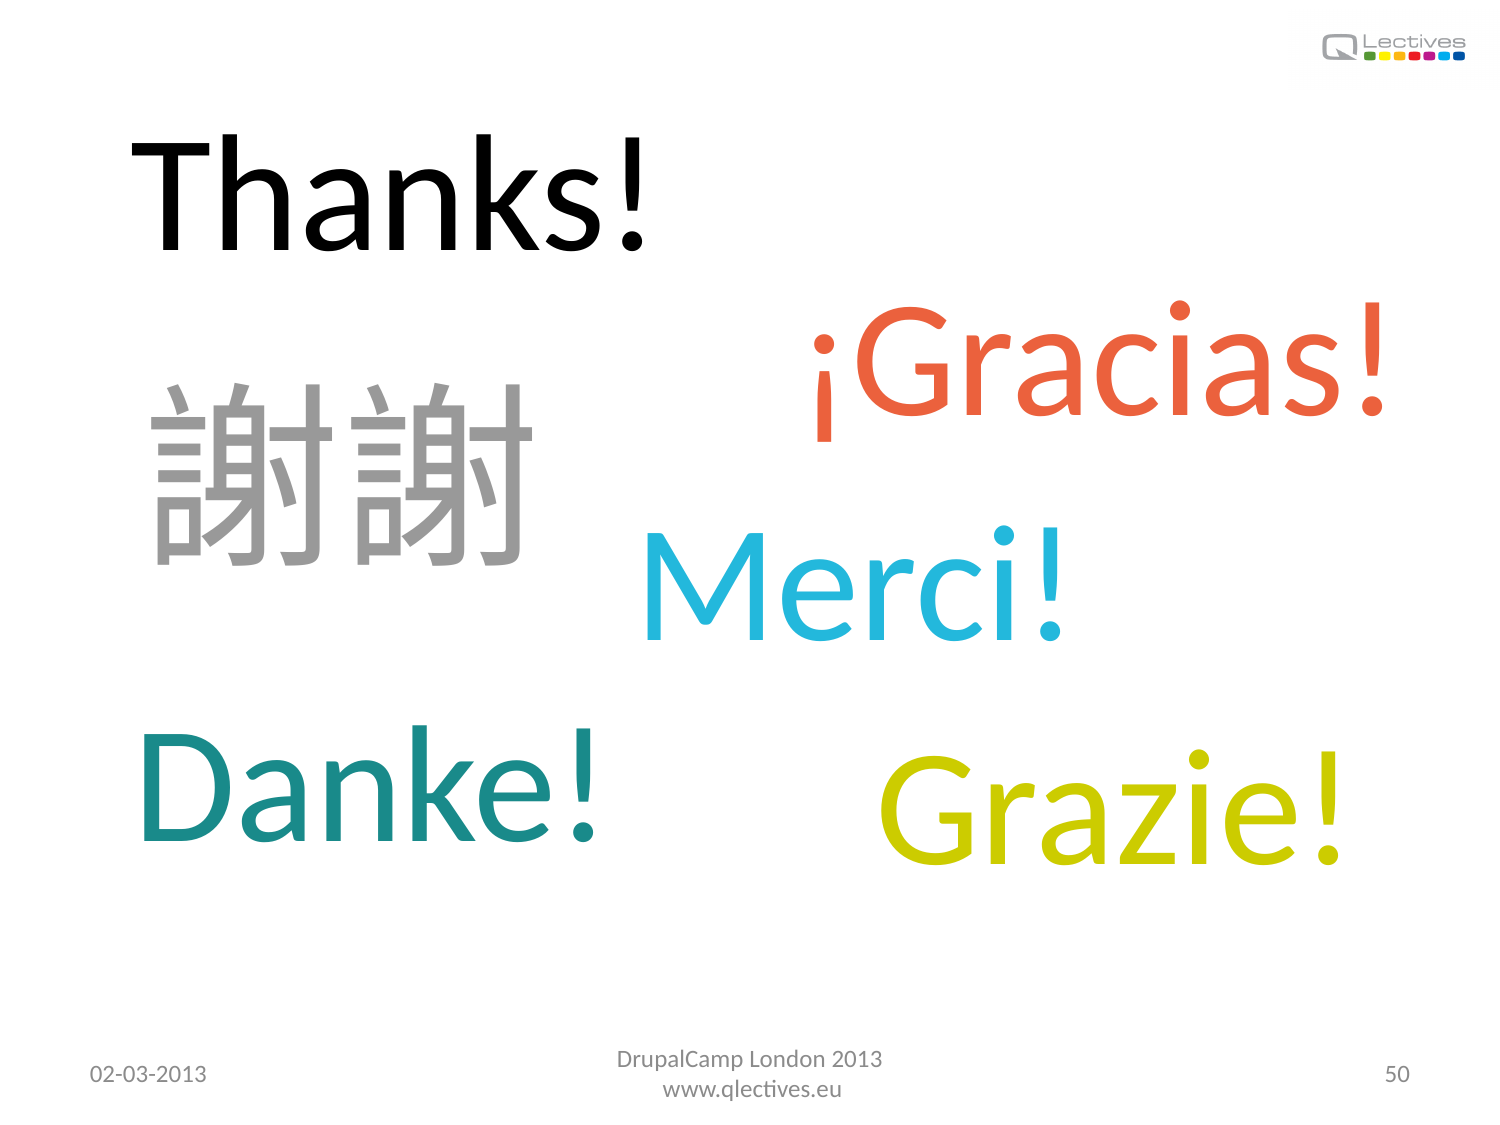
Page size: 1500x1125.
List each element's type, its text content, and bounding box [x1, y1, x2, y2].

text_box 謝謝 [118, 343, 563, 662]
picture [1288, 9, 1500, 90]
text_box [1074, 1042, 1425, 1103]
text_box Thanks! [47, 118, 745, 343]
text_box 02-03-2013 [74, 1042, 425, 1103]
text_box Merci! [507, 507, 1205, 733]
text_box ¡Gracias! [685, 283, 1500, 508]
text_box Grazie! [767, 732, 1465, 957]
text_box DrupalCamp London 2013 www.qlectives.eu [512, 1042, 988, 1103]
text_box Danke! [23, 708, 721, 934]
